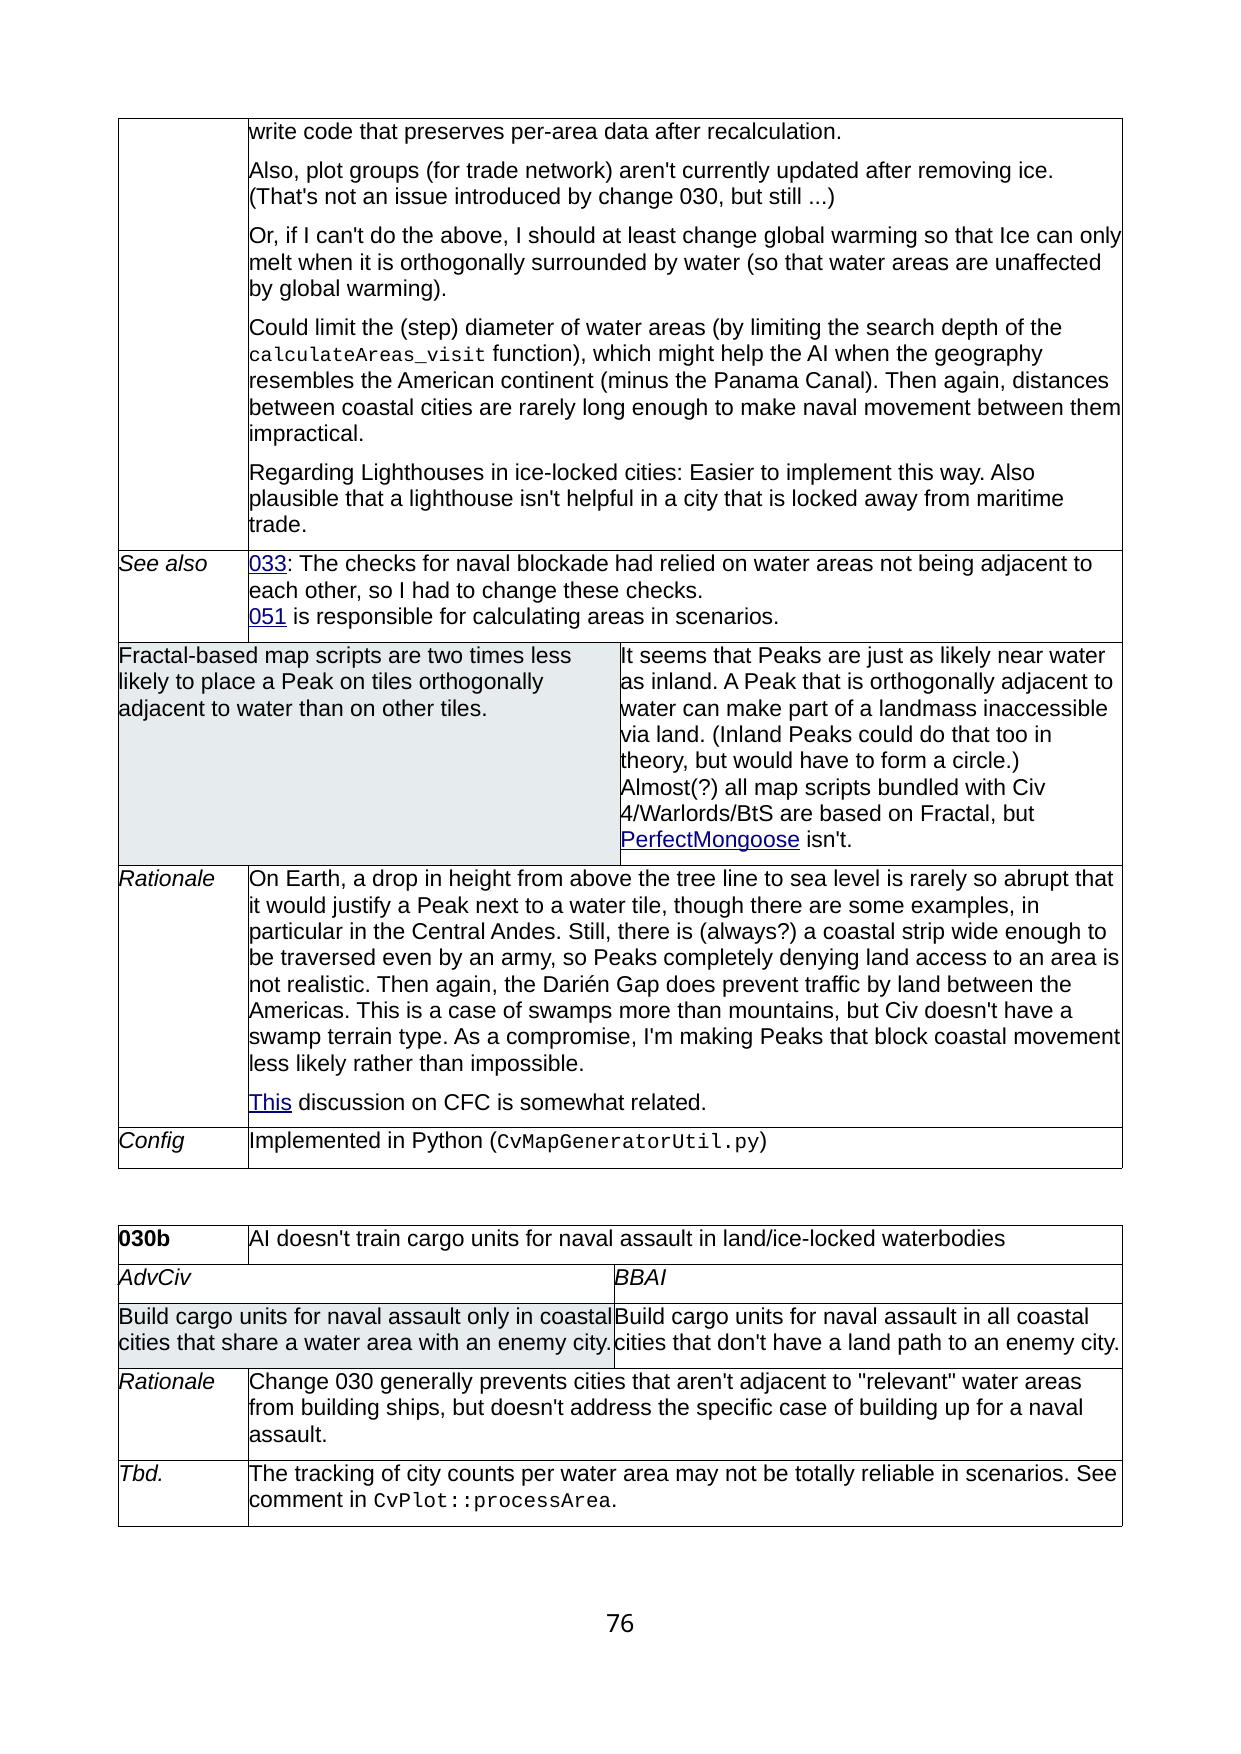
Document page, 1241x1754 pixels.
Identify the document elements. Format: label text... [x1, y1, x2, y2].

table_cell Implemented in Python (CvMapGeneratorUtil.py) [249, 1128, 1122, 1167]
table_cell The tracking of city counts per water area may not be totally reliable in scenarios. See comment in CvPlot::processArea. [249, 1461, 1122, 1526]
table_cell Tbd. [119, 1461, 248, 1526]
table_cell See also [119, 551, 248, 642]
table_cell On Earth, a drop in height from above the tree line to sea level is rarely so abrupt that it would justify a Peak next to a water tile, though there are some examples, in particular in the Central Andes. Still, there is (always?) a coastal strip wide enough to be traversed even by an army, so Peaks completely denying land access to an area is not realistic. Then again, the Darién Gap does prevent traffic by land between the Americas. This is a case of swamps more than mountains, but Civ doesn't have a swamp terrain type. As a compromise, I'm making Peaks that block coastal movement less likely rather than impossible. This discussion on CFC is somewhat related. [249, 866, 1122, 1127]
table_cell 033: The checks for naval blockade had relied on water areas not being adjacent to each other, so I had to change these checks. 051 is responsible for calculating areas in scenarios. [249, 551, 1122, 642]
table_cell Fractal-based map scripts are two times less likely to place a Peak on tiles orthogonally adjacent to water than on other tiles. [119, 643, 620, 865]
table_cell Rationale [119, 866, 248, 1127]
table_cell write code that preserves per-area data after recalculation. Also, plot groups (for trade network) aren't currently updated after removing ice. (That's not an issue introduced by change 030, but still ...) Or, if I can't do the above, I should at least change global warming so that Ice can only melt when it is orthogonally surrounded by water (so that water areas are unaffected by global warming). Could limit the (step) diameter of water areas (by limiting the search depth of the calculateAreas_visit function), which might help the AI when the geography resembles the American continent (minus the Panama Canal). Then again, distances between coastal cities are rarely long enough to make naval movement between them impractical. Regarding Lighthouses in ice-locked cities: Easier to implement this way. Also plausible that a lighthouse isn't helpful in a city that is locked away from maritime trade. [249, 119, 1122, 550]
table_cell Change 030 generally prevents cities that aren't adjacent to "relevant" water areas from building ships, but doesn't address the specific case of building up for a naval assault. [249, 1369, 1122, 1459]
table_cell [119, 119, 248, 550]
table_cell It seems that Peaks are just as likely near water as inland. A Peak that is orthogonally adjacent to water can make part of a landmass inaccessible via land. (Inland Peaks could do that too in theory, but would have to form a circle.) Almost(?) all map scripts bundled with Civ 4/Warlords/BtS are based on Fractal, but PerfectMongoose isn't. [621, 643, 1122, 865]
table_cell Build cargo units for naval assault only in coastal cities that share a water area with an enemy city. [119, 1304, 614, 1368]
table_header AI doesn't train cargo units for naval assault in land/ice-locked waterbodies [249, 1226, 1122, 1264]
table_header 030b [119, 1226, 248, 1264]
table_cell Config [119, 1128, 248, 1167]
table_cell Rationale [119, 1369, 248, 1459]
table_cell AdvCiv [119, 1265, 614, 1303]
table_cell Build cargo units for naval assault in all coastal cities that don't have a land path to an enemy city. [615, 1304, 1122, 1368]
table_cell BBAI [615, 1265, 1122, 1303]
